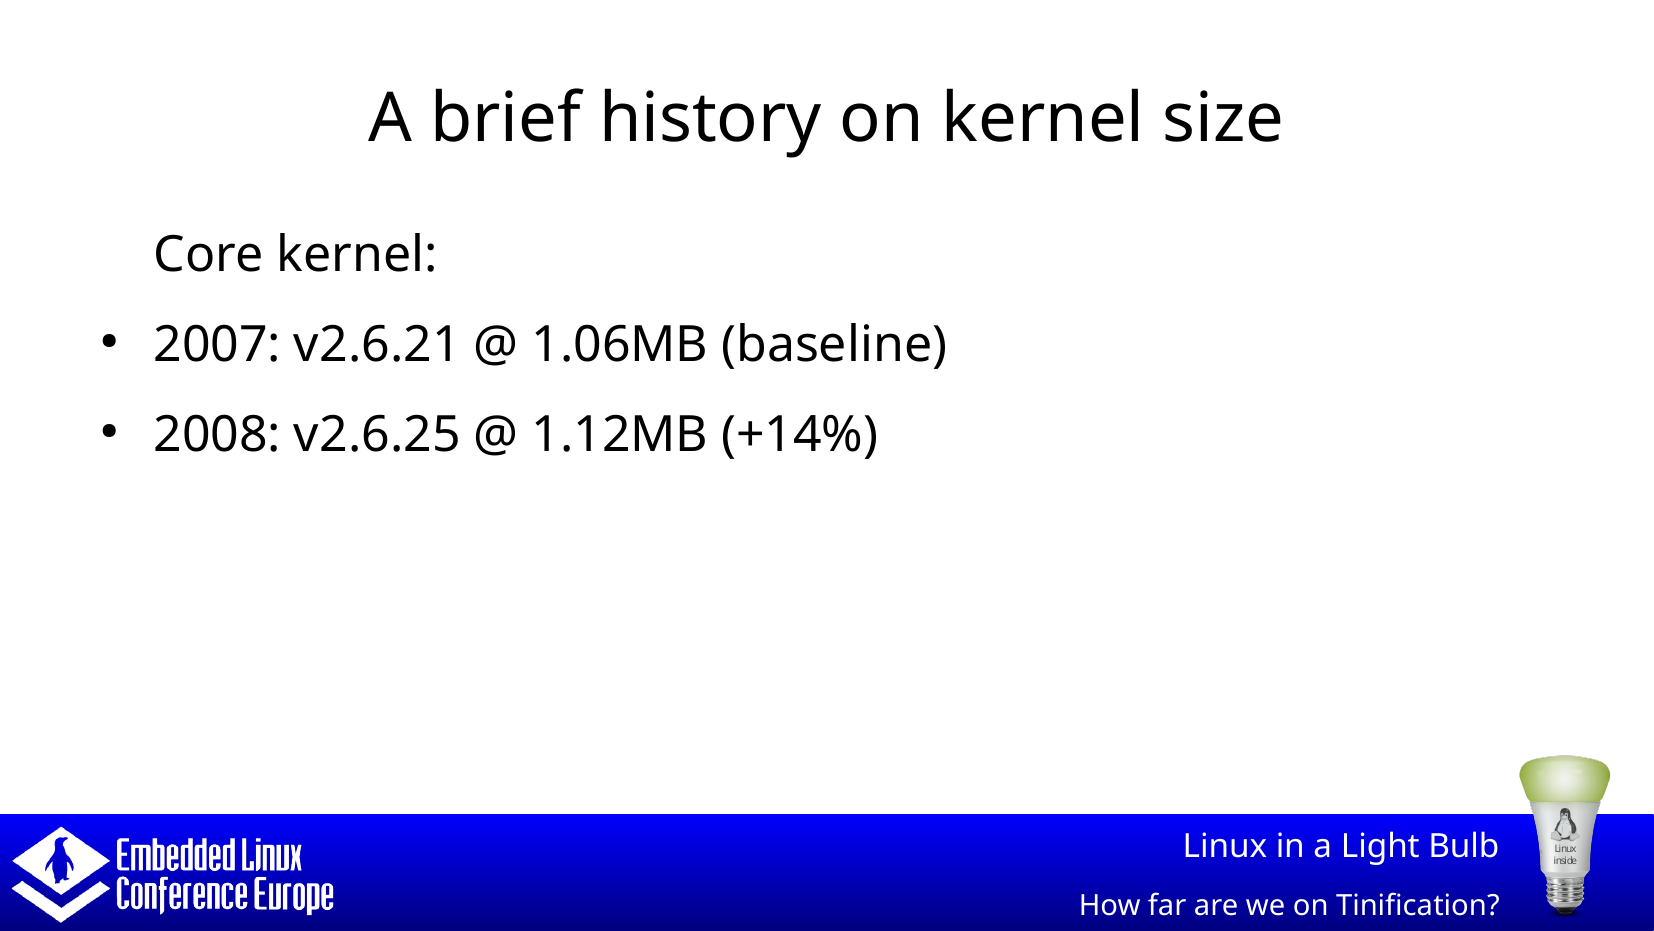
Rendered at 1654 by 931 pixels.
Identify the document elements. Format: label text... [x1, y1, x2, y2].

list Core kernel: 2007: v2.6.21 @ 1.06MB (baseline) 2008: v2.6.25 @ 1.12MB (+14%) [82, 217, 1571, 758]
picture [7, 821, 338, 927]
title A brief history on kernel size [82, 37, 1571, 193]
